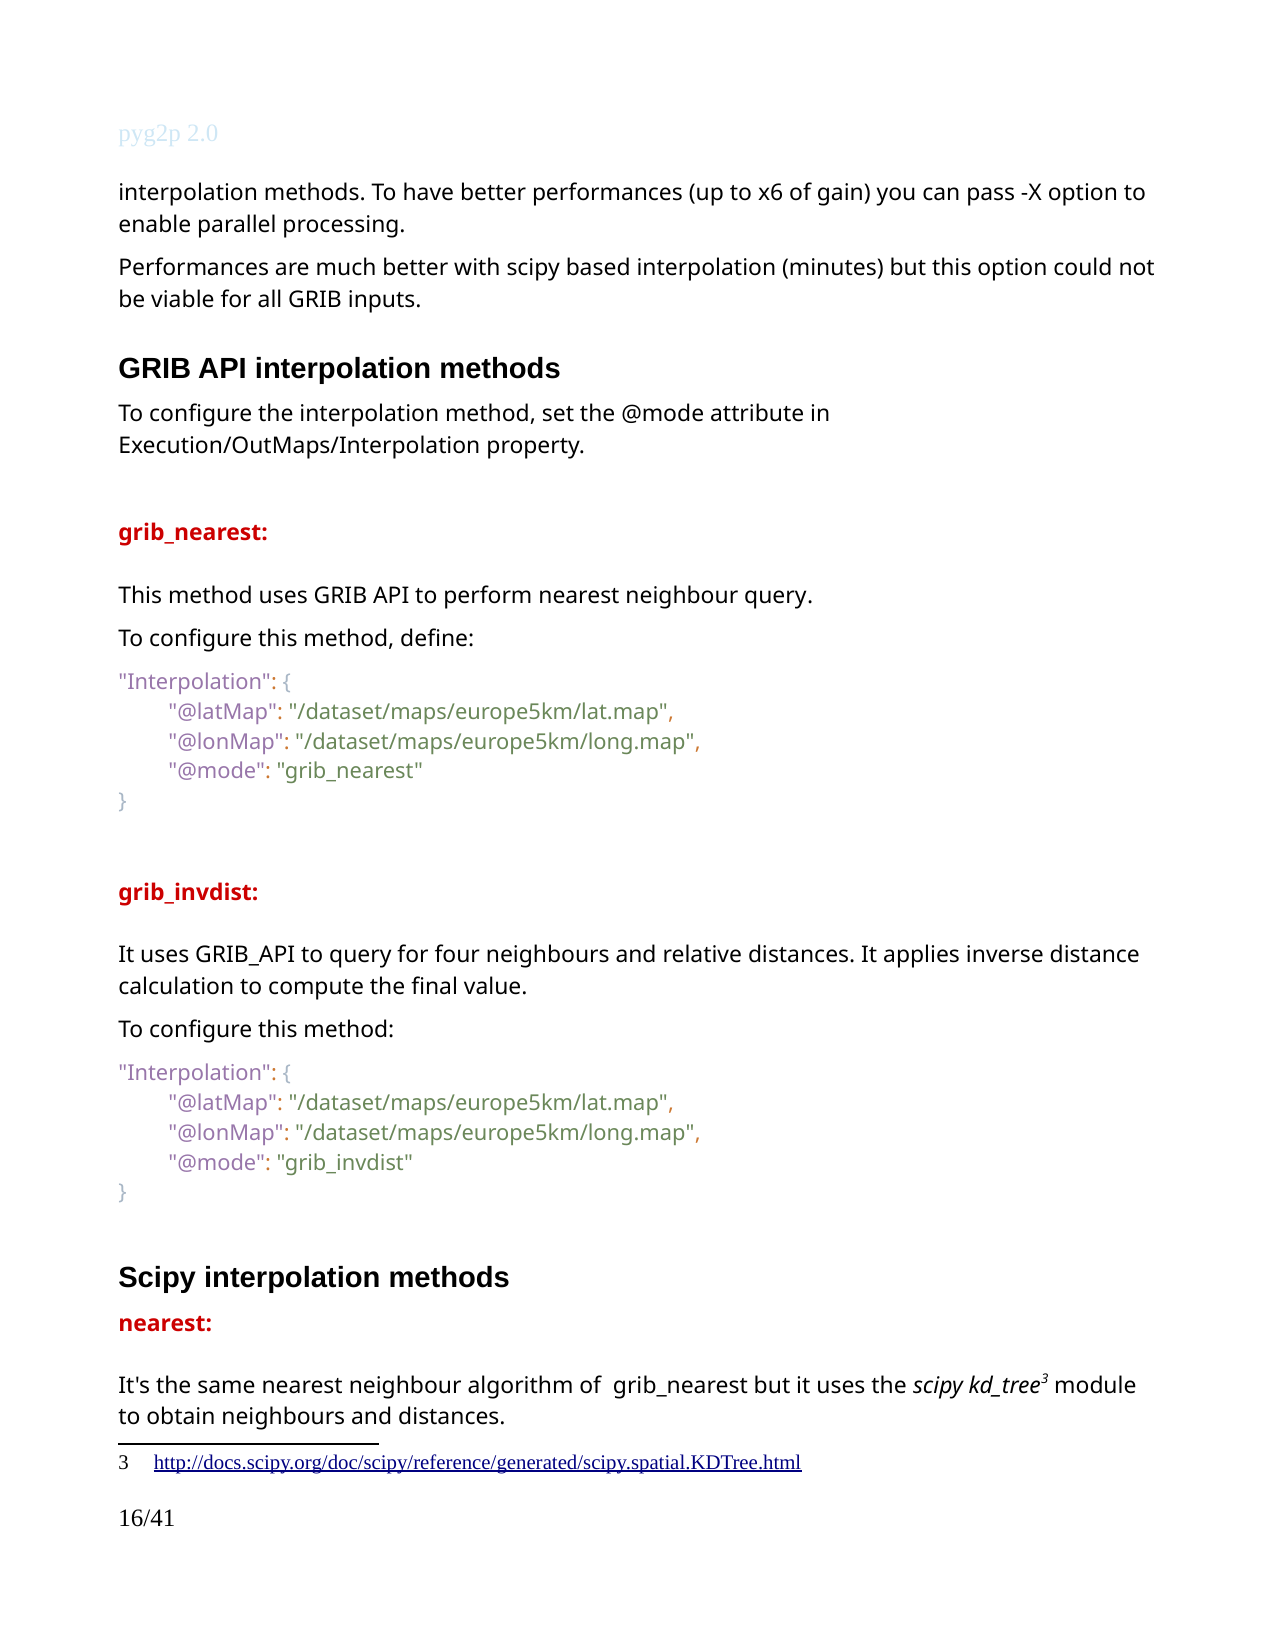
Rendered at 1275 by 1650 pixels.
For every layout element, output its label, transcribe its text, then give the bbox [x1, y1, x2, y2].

text nearest: It's the same nearest neighbour algorithm of grib_nearest but it uses the scipy kd_tree module to obtain neighbours and distances. [118, 1307, 1157, 1432]
text "@latMap": "/dataset/maps/europe5km/lat.map", [118, 696, 1157, 726]
text } [118, 1176, 1157, 1206]
text } [118, 785, 1157, 815]
text Performances are much better with scipy based interpolation (minutes) but this option could not be viable for all GRIB inputs. [118, 251, 1157, 314]
text "@lonMap": "/dataset/maps/europe5km/long.map", [118, 1117, 1157, 1146]
subtitle Scipy interpolation methods [118, 1261, 1157, 1294]
text To configure this method, define: [118, 622, 1157, 654]
text grib_nearest: This method uses GRIB API to perform nearest neighbour query. [118, 516, 1157, 610]
text interpolation methods. To have better performances (up to x6 of gain) you can pass -X option to enable parallel processing. [118, 176, 1157, 239]
text grib_invdist: It uses GRIB_API to query for four neighbours and relative distances. It applies inverse distance calculation to compute the final value. [118, 844, 1157, 1001]
text "Interpolation": { [118, 666, 1157, 696]
text "@mode": "grib_nearest" [118, 756, 1157, 785]
text http://docs.scipy.org/doc/scipy/reference/generated/scipy.spatial.KDTree.html [118, 1449, 1157, 1474]
text "Interpolation": { [118, 1057, 1157, 1087]
text To configure the interpolation method, set the @mode attribute in Execution/OutMaps/Interpolation property. [118, 397, 1157, 460]
text To configure this method: [118, 1013, 1157, 1044]
text "@lonMap": "/dataset/maps/europe5km/long.map", [118, 726, 1157, 756]
text "@mode": "grib_invdist" [118, 1146, 1157, 1176]
subtitle GRIB API interpolation methods [118, 351, 1157, 385]
text "@latMap": "/dataset/maps/europe5km/lat.map", [118, 1087, 1157, 1117]
